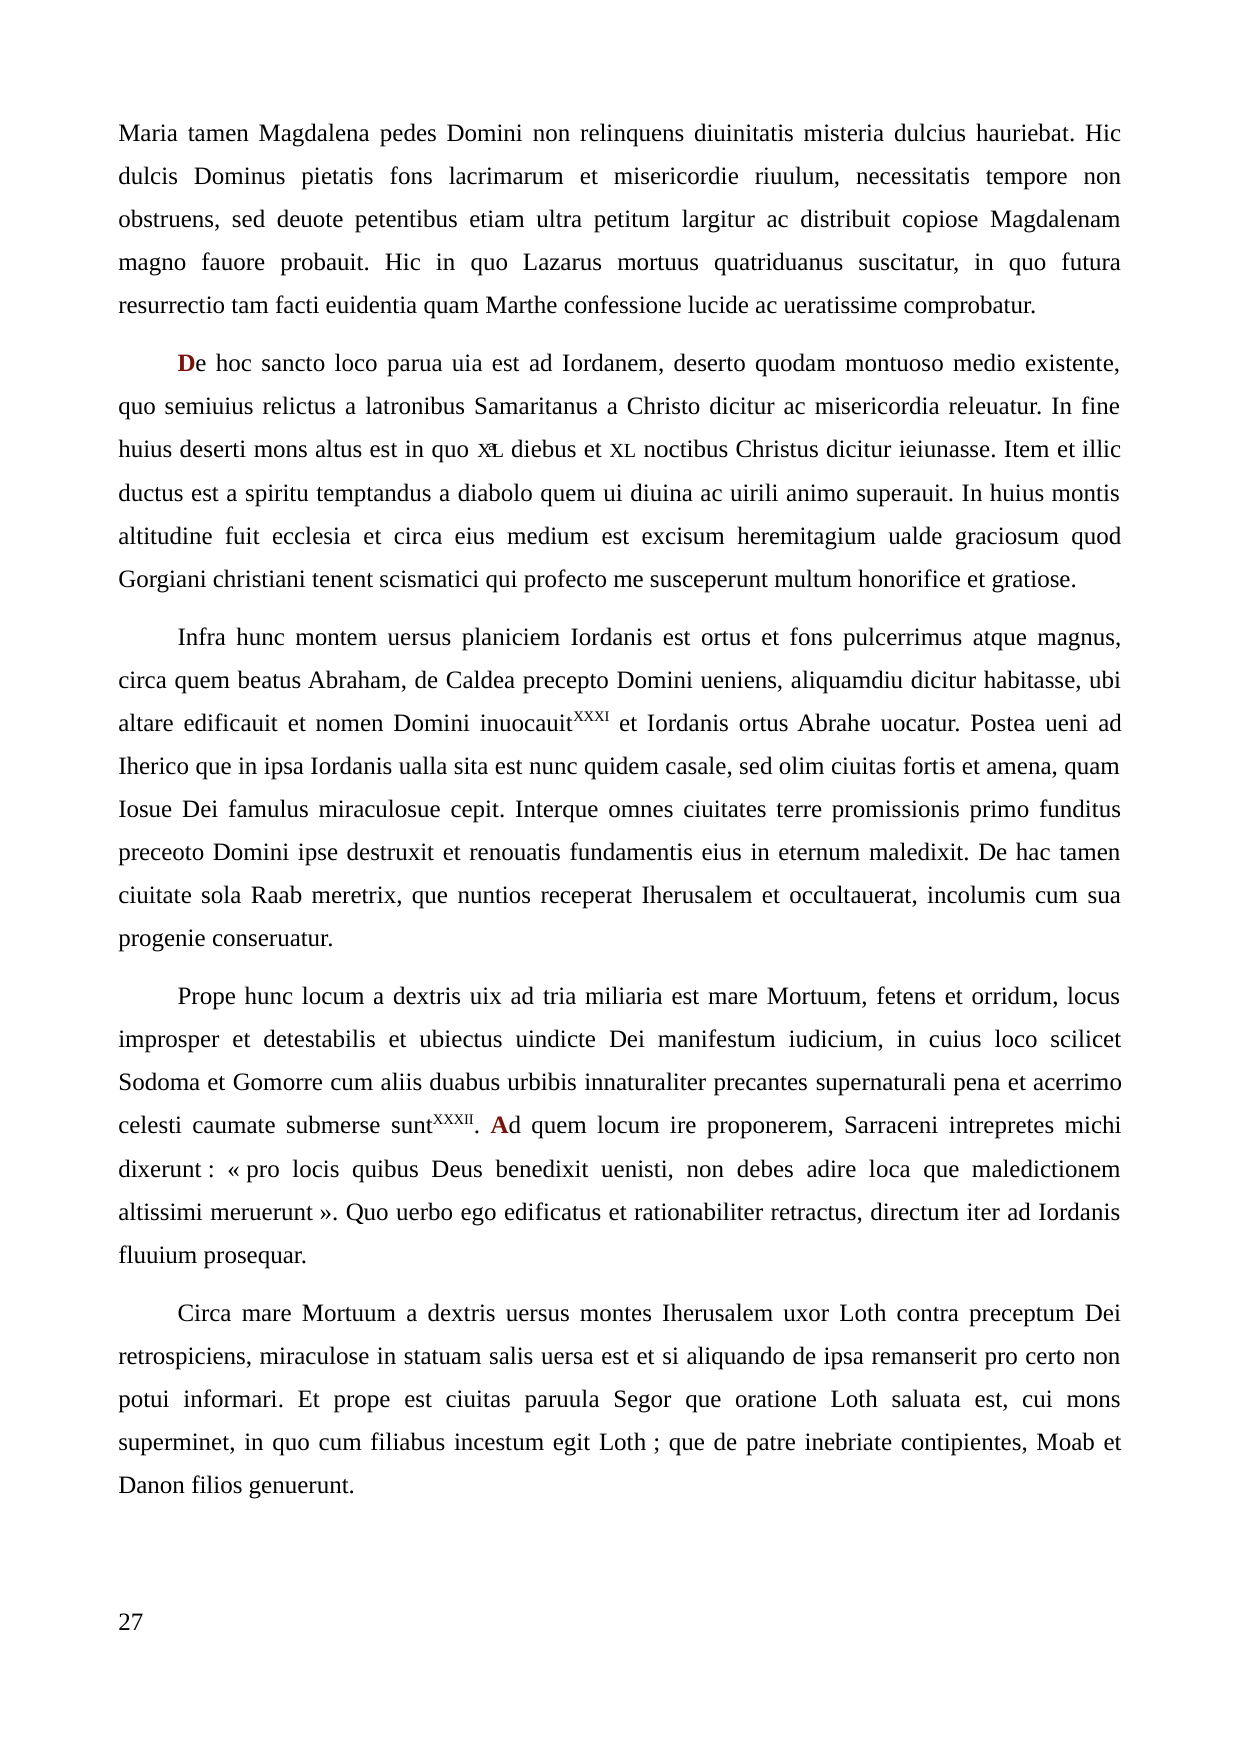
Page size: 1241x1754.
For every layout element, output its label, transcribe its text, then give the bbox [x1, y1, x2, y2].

text Maria tamen Magdalena pedes Domini non relinquens diuinitatis misteria dulcius hauriebat. Hic dulcis Dominus pietatis fons lacrimarum et misericordie riuulum, necessitatis tempore non obstruens, sed deuote petentibus etiam ultra petitum largitur ac distribuit copiose Magdalenam magno fauore probauit. Hic in quo Lazarus mortuus quatriduanus suscitatur, in quo futura resurrectio tam facti euidentia quam Marthe confessione lucide ac ueratissime comprobatur. [118, 118, 1122, 319]
text De hoc sancto loco parua uia est ad Iordanem, deserto quodam montuoso medio existente, quo semiuius relictus a latronibus Samaritanus a Christo dicitur ac misericordia releuatur. In fine huius deserti mons altus est in quo xͣl diebus et xl noctibus Christus dicitur ieiunasse. Item et illic ductus est a spiritu temptandus a diabolo quem ui diuina ac uirili animo superauit. In huius montis altitudine fuit ecclesia et circa eius medium est excisum heremitagium ualde graciosum quod Gorgiani christiani tenent scismatici qui profecto me susceperunt multum honorifice et gratiose. [118, 348, 1122, 593]
text Infra hunc montem uersus planiciem Iordanis est ortus et fons pulcerrimus atque magnus, circa quem beatus Abraham, de Caldea precepto Domini ueniens, aliquamdiu dicitur habitasse, ubi altare edificauit et nomen Domini inuocauit et Iordanis ortus Abrahe uocatur. Postea ueni ad Iherico que in ipsa Iordanis ualla sita est nunc quidem casale, sed olim ciuitas fortis et amena, quam Iosue Dei famulus miraculosue cepit. Interque omnes ciuitates terre promissionis primo funditus preceoto Domini ipse destruxit et renouatis fundamentis eius in eternum maledixit. De hac tamen ciuitate sola Raab meretrix, que nuntios receperat Iherusalem et occultauerat, incolumis cum sua progenie conseruatur. [118, 622, 1122, 952]
text Prope hunc locum a dextris uix ad tria miliaria est mare Mortuum, fetens et orridum, locus improsper et detestabilis et ubiectus uindicte Dei manifestum iudicium, in cuius loco scilicet Sodoma et Gomorre cum aliis duabus urbibis innaturaliter precantes supernaturali pena et acerrimo celesti caumate submerse sunt. Ad quem locum ire proponerem, Sarraceni intrepretes michi dixerunt : « pro locis quibus Deus benedixit uenisti, non debes adire loca que maledictionem altissimi meruerunt ». Quo uerbo ego edificatus et rationabiliter retractus, directum iter ad Iordanis fluuium prosequar. [118, 981, 1122, 1269]
text Circa mare Mortuum a dextris uersus montes Iherusalem uxor Loth contra preceptum Dei retrospiciens, miraculose in statuam salis uersa est et si aliquando de ipsa remanserit pro certo non potui informari. Et prope est ciuitas paruula Segor que oratione Loth saluata est, cui mons superminet, in quo cum filiabus incestum egit Loth ; que de patre inebriate contipientes, Moab et Danon filios genuerunt. [118, 1298, 1122, 1499]
